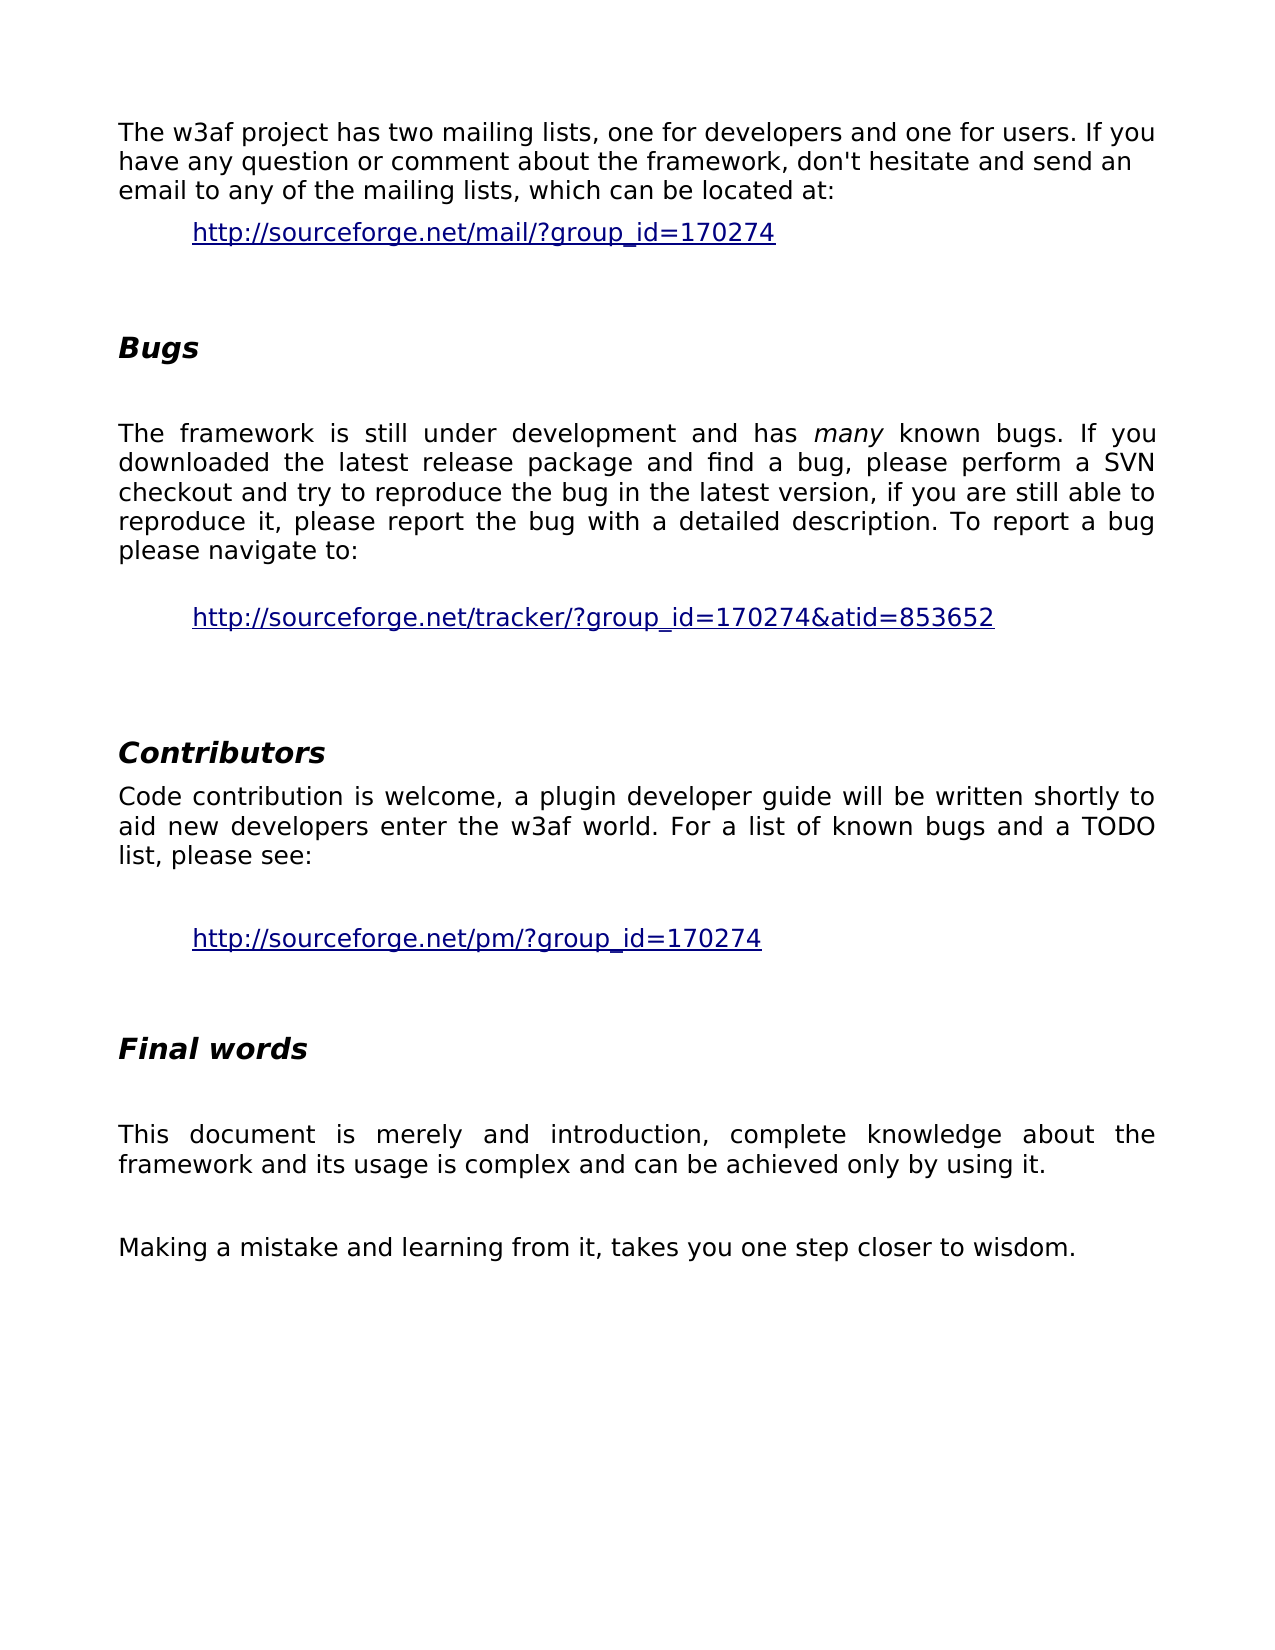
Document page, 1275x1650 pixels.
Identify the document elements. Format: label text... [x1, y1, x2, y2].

text http://sourceforge.net/mail/?group_id=170274 [192, 218, 1157, 247]
text http://sourceforge.net/pm/?group_id=170274 [192, 924, 1157, 953]
text This document is merely and introduction, complete knowledge about the framework and its usage is complex and can be achieved only by using it. [118, 1121, 1157, 1179]
text The w3af project has two mailing lists, one for developers and one for users. If you have any question or comment about the framework, don't hesitate and send an email to any of the mailing lists, which can be located at: [118, 118, 1157, 206]
text The framework is still under development and has many known bugs. If you downloaded the latest release package and find a bug, please perform a SVN checkout and try to reproduce the bug in the latest version, if you are still able to reproduce it, please report the bug with a detailed description. To report a bug please navigate to: [118, 419, 1157, 565]
subtitle Contributors [118, 736, 1157, 770]
text Code contribution is welcome, a plugin developer guide will be written shortly to aid new developers enter the w3af world. For a list of known bugs and a TODO list, please see: [118, 783, 1157, 870]
text Making a mistake and learning from it, takes you one step closer to wisdom. [118, 1233, 1157, 1262]
subtitle Final words [118, 1033, 1157, 1067]
text http://sourceforge.net/tracker/?group_id=170274&atid=853652 [192, 603, 1157, 632]
subtitle Bugs [118, 331, 1157, 365]
